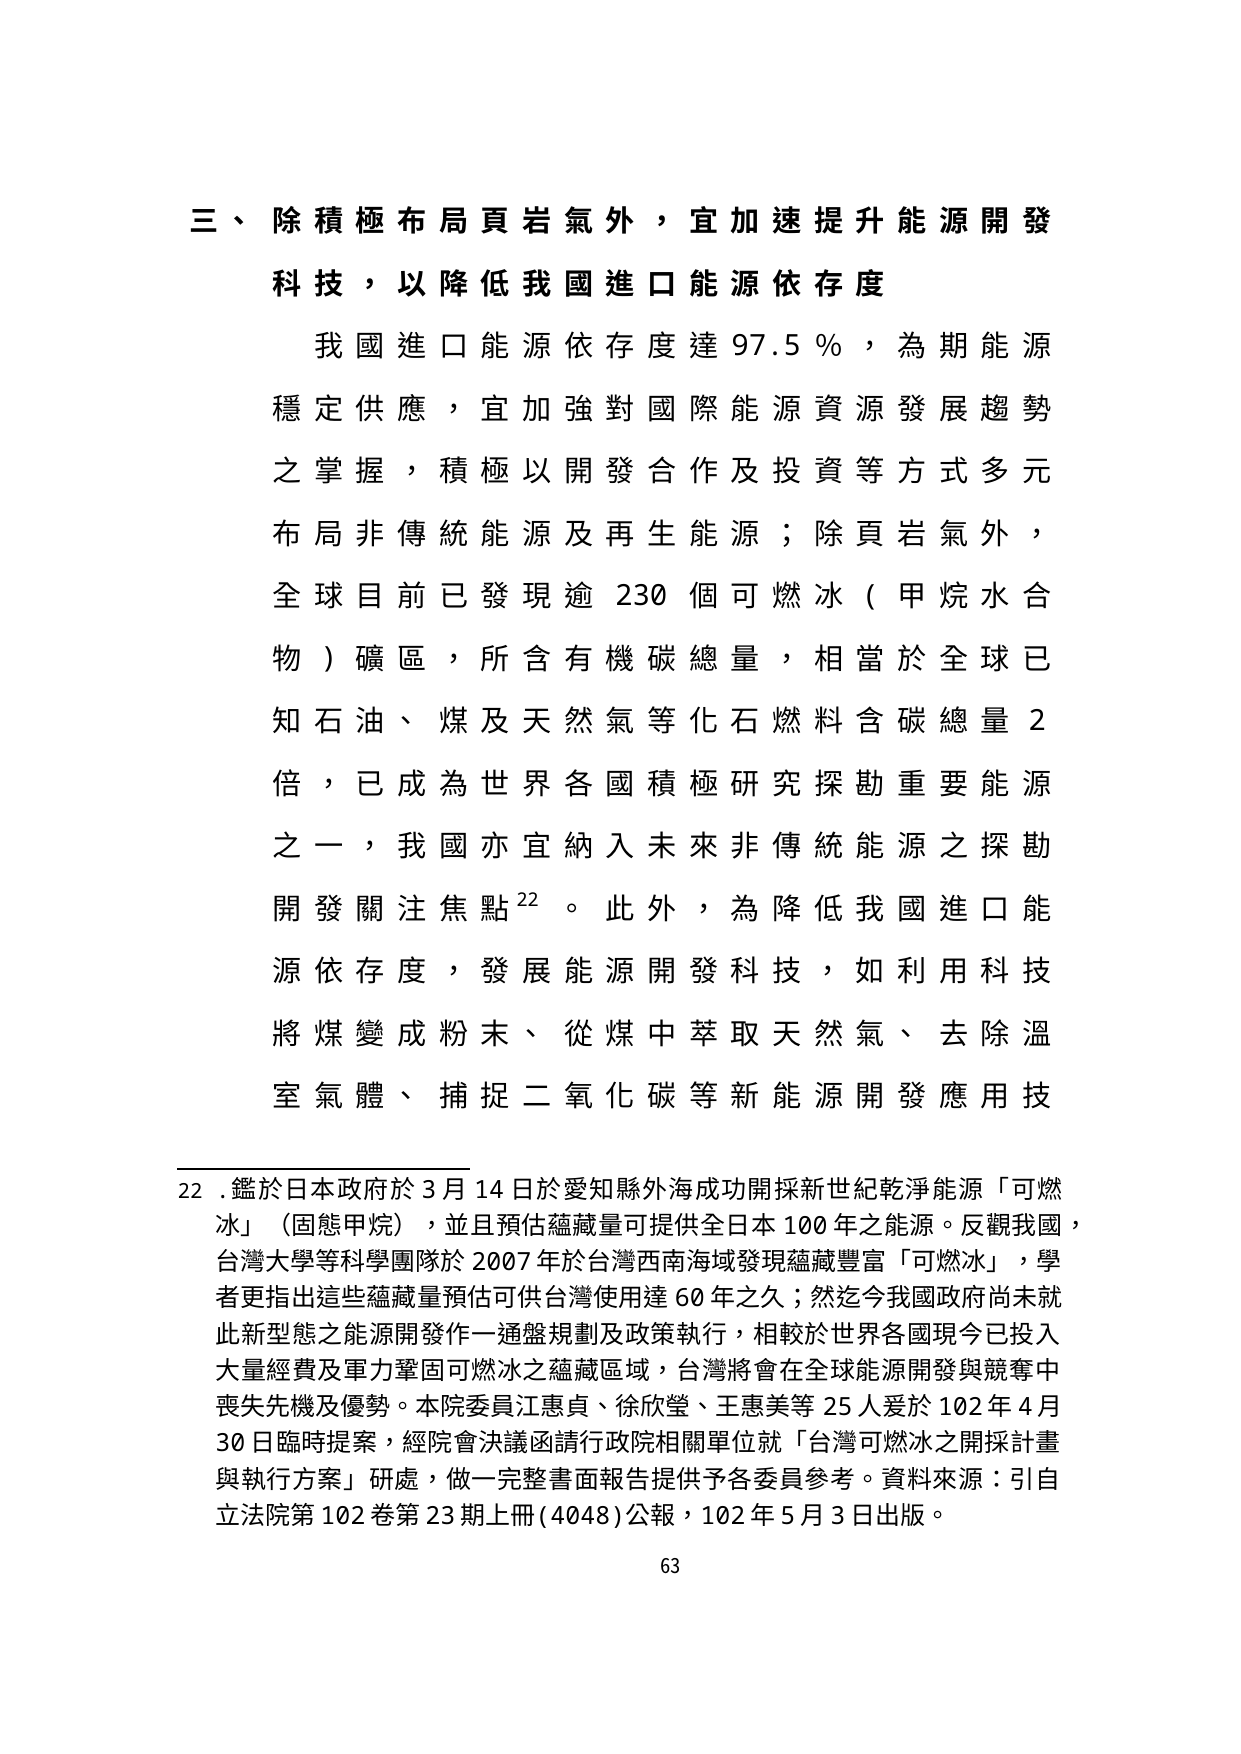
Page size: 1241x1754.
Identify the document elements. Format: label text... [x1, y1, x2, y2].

text .鑑於日本政府於3月14日於愛知縣外海成功開採新世紀乾淨能源「可燃冰」（固態甲烷），並且預估蘊藏量可提供全日本100年之能源。反觀我國，台灣大學等科學團隊於2007年於台灣西南海域發現蘊藏豐富「可燃冰」，學者更指出這些蘊藏量預估可供台灣使用達60年之久；然迄今我國政府尚未就此新型態之能源開發作一通盤規劃及政策執行，相較於世界各國現今已投入大量經費及軍力鞏固可燃冰之蘊藏區域，台灣將會在全球能源開發與競奪中喪失先機及優勢。本院委員江惠貞、徐欣瑩、王惠美等25人爰於102年4月30日臨時提案，經院會決議函請行政院相關單位就「台灣可燃冰之開採計畫與執行方案」研處，做一完整書面報告提供予各委員參考。資料來源：引自立法院第102卷第23期上冊(4048)公報，102年5月3日出版。 [177, 1169, 1063, 1532]
text 我國進口能源依存度達97.5％，為期能源穩定供應，宜加強對國際能源資源發展趨勢之掌握，積極以開發合作及投資等方式多元布局非傳統能源及再生能源；除頁岩氣外，全球目前已發現逾230個可燃冰(甲烷水合物)礦區，所含有機碳總量，相當於全球已知石油、煤及天然氣等化石燃料含碳總量2倍，已成為世界各國積極研究探勘重要能源之一，我國亦宜納入未來非傳統能源之探勘開發關注焦點。此外，為降低我國進口能源依存度，發展能源開發科技，如利用科技將煤變成粉末、從煤中萃取天然氣、去除溫室氣體、捕捉二氧化碳等新能源開發應用技 [242, 302, 1058, 1115]
text 三、除積極布局頁岩氣外，宜加速提升能源開發科技，以降低我國進口能源依存度 [183, 177, 1058, 302]
